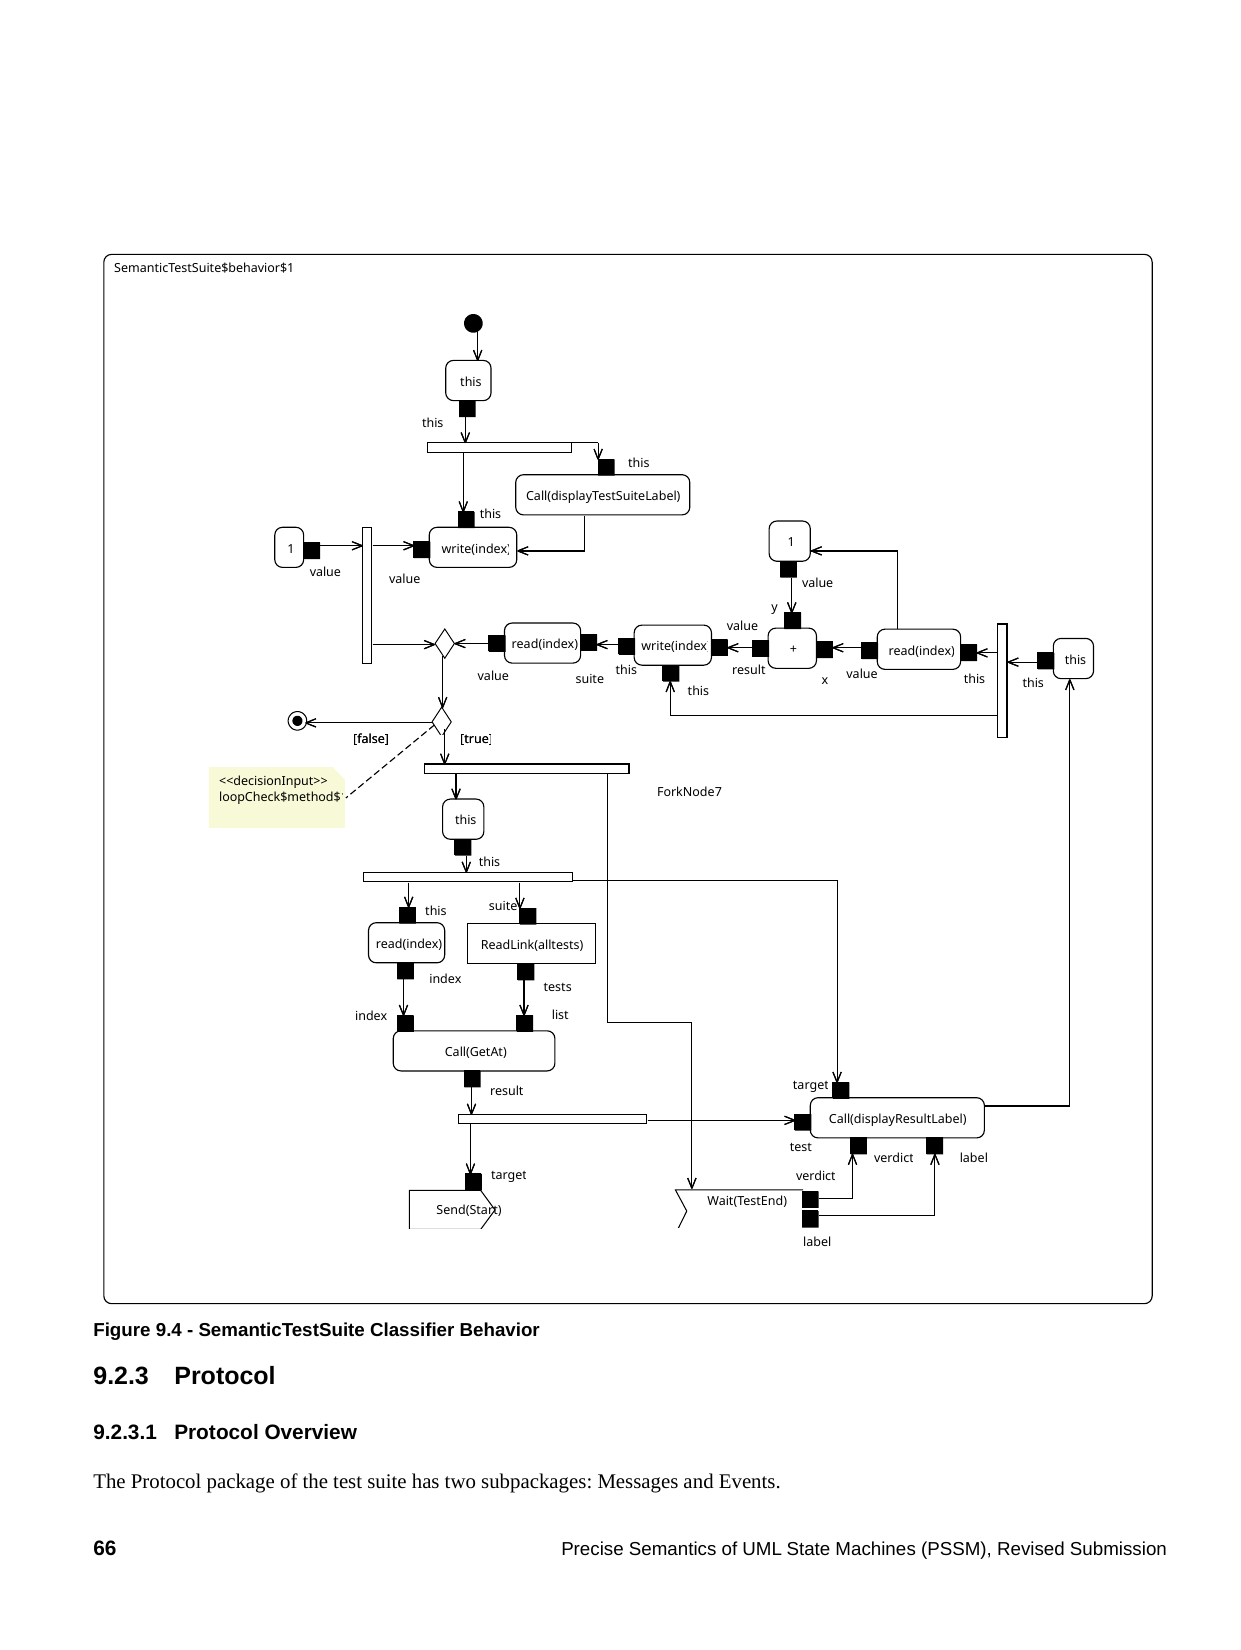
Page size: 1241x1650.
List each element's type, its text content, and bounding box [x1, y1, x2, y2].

subtitle [93, 231, 1164, 243]
text Figure 9.4 - SemanticTestSuite Classifier Behavior [93, 243, 1164, 1340]
text The Protocol package of the test suite has two subpackages: Messages and Events. [93, 1469, 1164, 1493]
subtitle Protocol [93, 1340, 1164, 1390]
subtitle Protocol Overview [93, 1419, 1164, 1444]
